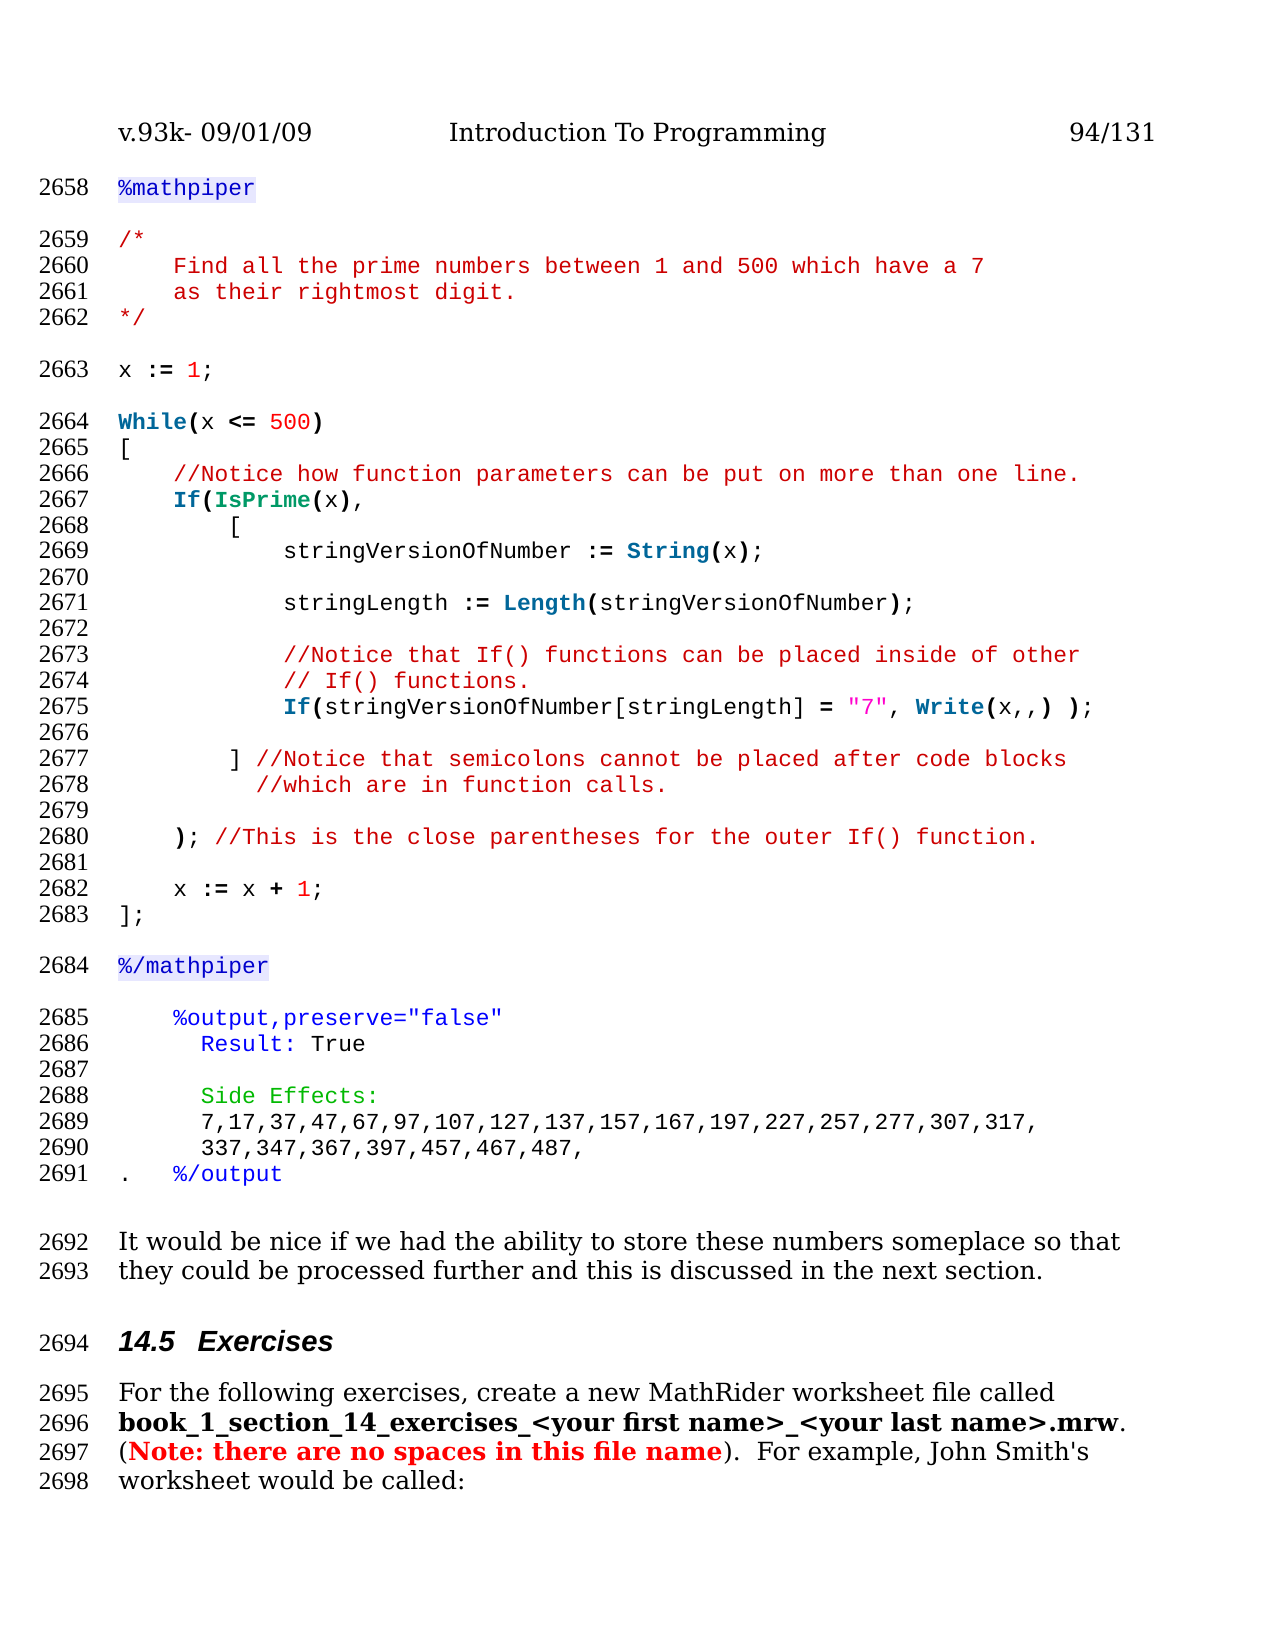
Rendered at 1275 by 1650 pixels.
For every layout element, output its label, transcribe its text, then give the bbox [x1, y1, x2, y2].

text // If() functions. [118, 669, 1157, 696]
text Side Effects: [118, 1084, 1157, 1111]
text //Notice how function parameters can be put on more than one line. [118, 462, 1157, 488]
text It would be nice if we had the ability to store these numbers someplace so that they could be processed further and this is discussed in the next section. [118, 1227, 1157, 1285]
text as their rightmost digit. [118, 281, 1157, 306]
text x := 1; [118, 358, 1157, 384]
text . %/output [118, 1162, 1157, 1188]
text ); //This is the close parentheses for the outer If() function. [118, 825, 1157, 851]
text %/mathpiper [118, 955, 1157, 981]
text ] //Notice that semicolons cannot be placed after code blocks [118, 747, 1157, 773]
text ]; [118, 903, 1157, 929]
text 7,17,37,47,67,97,107,127,137,157,167,197,227,257,277,307,317, [118, 1111, 1157, 1136]
text stringLength := Length(stringVersionOfNumber); [118, 592, 1157, 618]
text If(IsPrime(x), [118, 488, 1157, 514]
text Find all the prime numbers between 1 and 500 which have a 7 [118, 254, 1157, 281]
text stringVersionOfNumber := String(x); [118, 540, 1157, 566]
text [ [118, 436, 1157, 462]
text %output,preserve="false" [118, 1007, 1157, 1033]
text //which are in function calls. [118, 773, 1157, 799]
text While(x <= 500) [118, 410, 1157, 436]
text //Notice that If() functions can be placed inside of other [118, 644, 1157, 669]
subtitle Exercises [118, 1324, 1157, 1358]
text /* [118, 229, 1157, 254]
text */ [118, 306, 1157, 332]
text x := x + 1; [118, 877, 1157, 903]
text %mathpiper [118, 177, 1157, 203]
text 337,347,367,397,457,467,487, [118, 1136, 1157, 1162]
text [ [118, 514, 1157, 540]
text If(stringVersionOfNumber[stringLength] = "7", Write(x,,) ); [118, 696, 1157, 721]
text For the following exercises, create a new MathRider worksheet file called book_1_section_14_exercises_<your first name>_<your last name>.mrw. (Note: there are no spaces in this file name). For example, John Smith's worksheet would be called: [118, 1379, 1157, 1496]
text Result: True [118, 1033, 1157, 1059]
